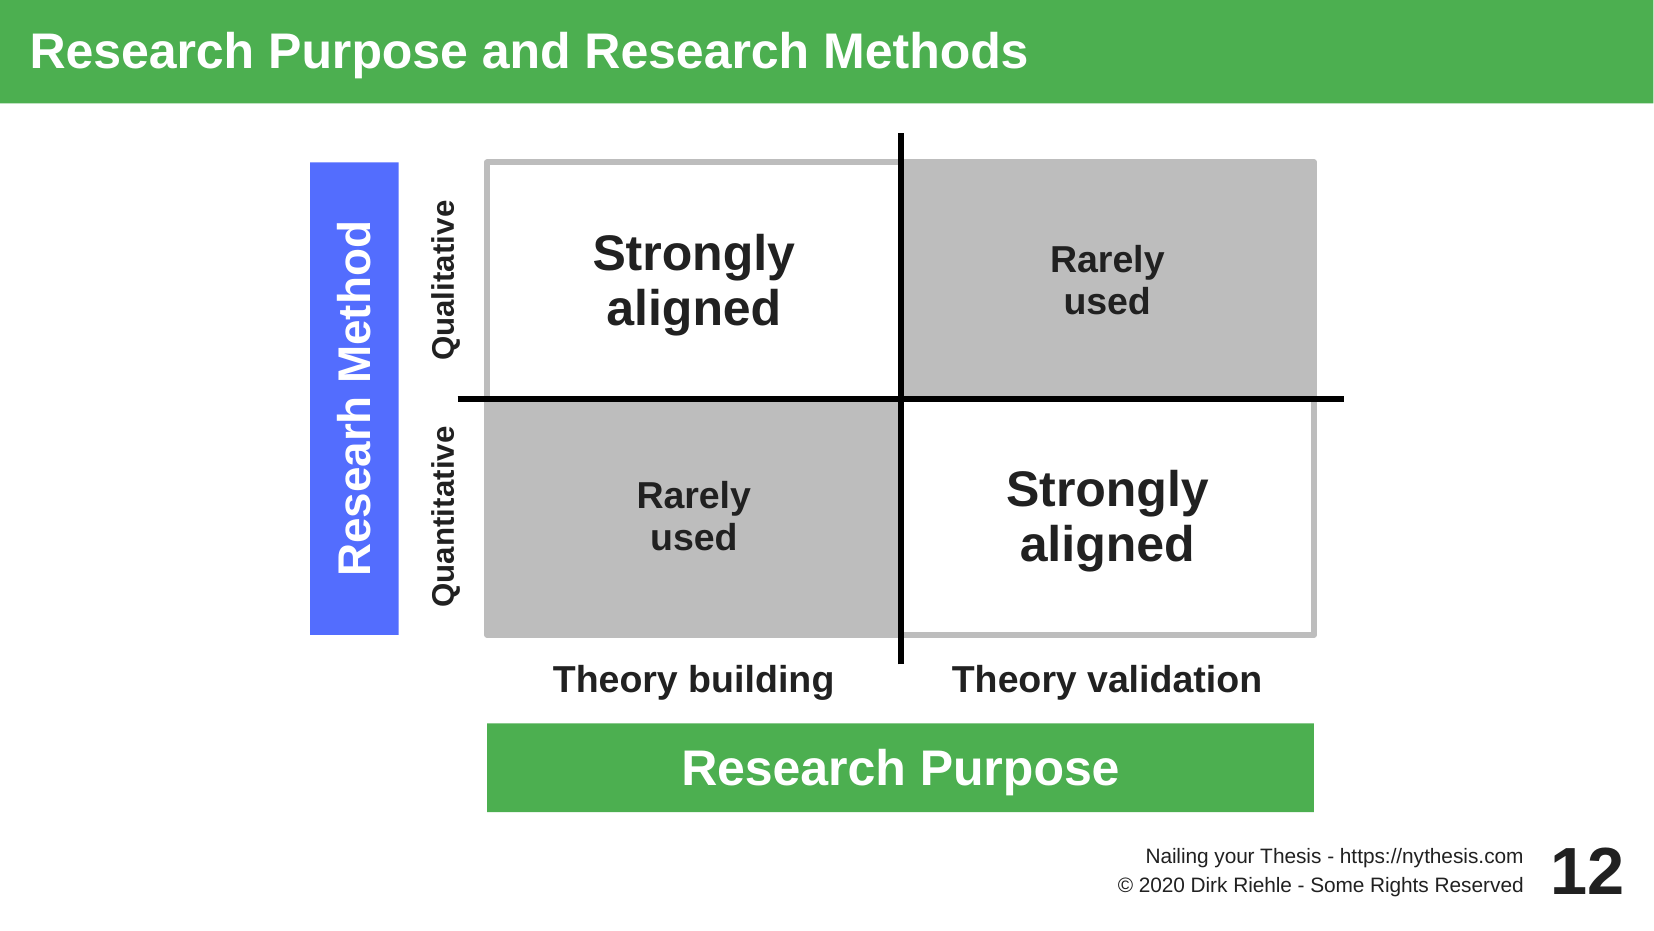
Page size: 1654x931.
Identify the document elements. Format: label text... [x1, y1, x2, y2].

text_box Quantitative [399, 399, 488, 635]
text_box Theory validation [900, 634, 1314, 723]
text_box Researh Method [310, 162, 399, 635]
text_box Qualitative [399, 162, 488, 399]
title Research Purpose and Research Methods [0, 0, 1654, 104]
text_box Theory building [487, 634, 900, 723]
text_box Strongly aligned [488, 162, 898, 396]
text_box Rarely used [904, 162, 1314, 396]
text_box Research Purpose [487, 723, 1314, 813]
text_box Strongly aligned [904, 402, 1314, 634]
text_box Rarely used [488, 402, 898, 634]
